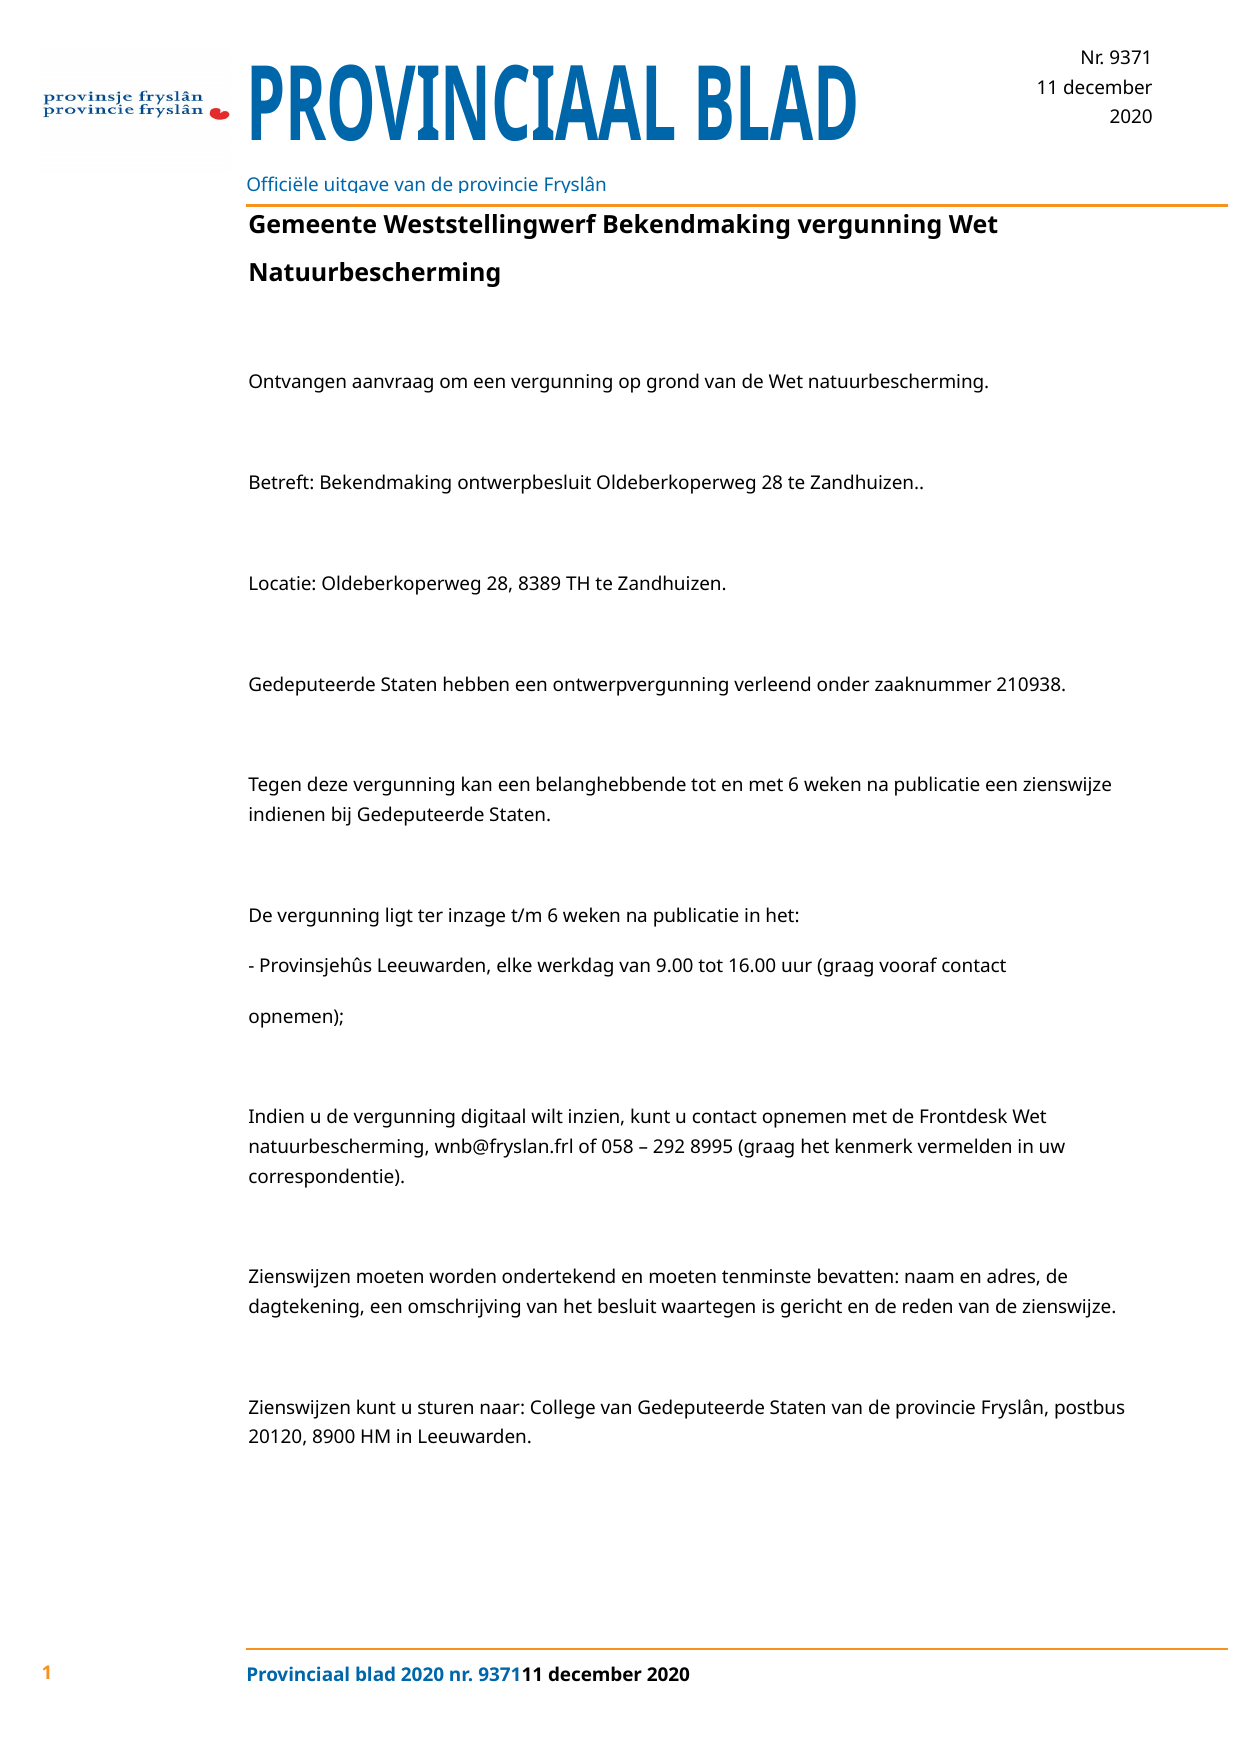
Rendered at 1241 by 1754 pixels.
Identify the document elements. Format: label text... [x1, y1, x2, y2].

text Zienswijzen moeten worden ondertekend en moeten tenminste bevatten: naam en adres, de dagtekening, een omschrijving van het besluit waartegen is gericht en de reden van de zienswijze. [248, 1264, 1152, 1319]
text Tegen deze vergunning kan een belanghebbende tot en met 6 weken na publicatie een zienswijze indienen bij Gedeputeerde Staten. [248, 772, 1152, 827]
text opnemen); [248, 1003, 1152, 1029]
text Locatie: Oldeberkoperweg 28, 8389 TH te Zandhuizen. [248, 570, 1152, 596]
text Zienswijzen kunt u sturen naar: College van Gedeputeerde Staten van de provincie Fryslân, postbus 20120, 8900 HM in Leeuwarden. [248, 1394, 1152, 1449]
text Betreft: Bekendmaking ontwerpbesluit Oldeberkoperweg 28 te Zandhuizen.. [248, 469, 1152, 495]
text De vergunning ligt ter inzage t/m 6 weken na publicatie in het: [248, 902, 1152, 928]
text Ontvangen aanvraag om een vergunning op grond van de Wet natuurbescherming. [248, 368, 1152, 394]
text Gedeputeerde Staten hebben een ontwerpvergunning verleend onder zaaknummer 210938. [248, 671, 1152, 697]
text Indien u de vergunning digitaal wilt inzien, kunt u contact opnemen met de Frontdesk Wet natuurbescherming, wnb@fryslan.frl of 058 – 292 8995 (graag het kenmerk vermelden in uw correspondentie). [248, 1104, 1152, 1189]
text - Provinsjehûs Leeuwarden, elke werkdag van 9.00 tot 16.00 uur (graag vooraf contact [248, 952, 1152, 978]
text Gemeente Weststellingwerf Bekendmaking vergunning Wet Natuurbescherming [248, 207, 1152, 288]
picture [41, 47, 231, 172]
